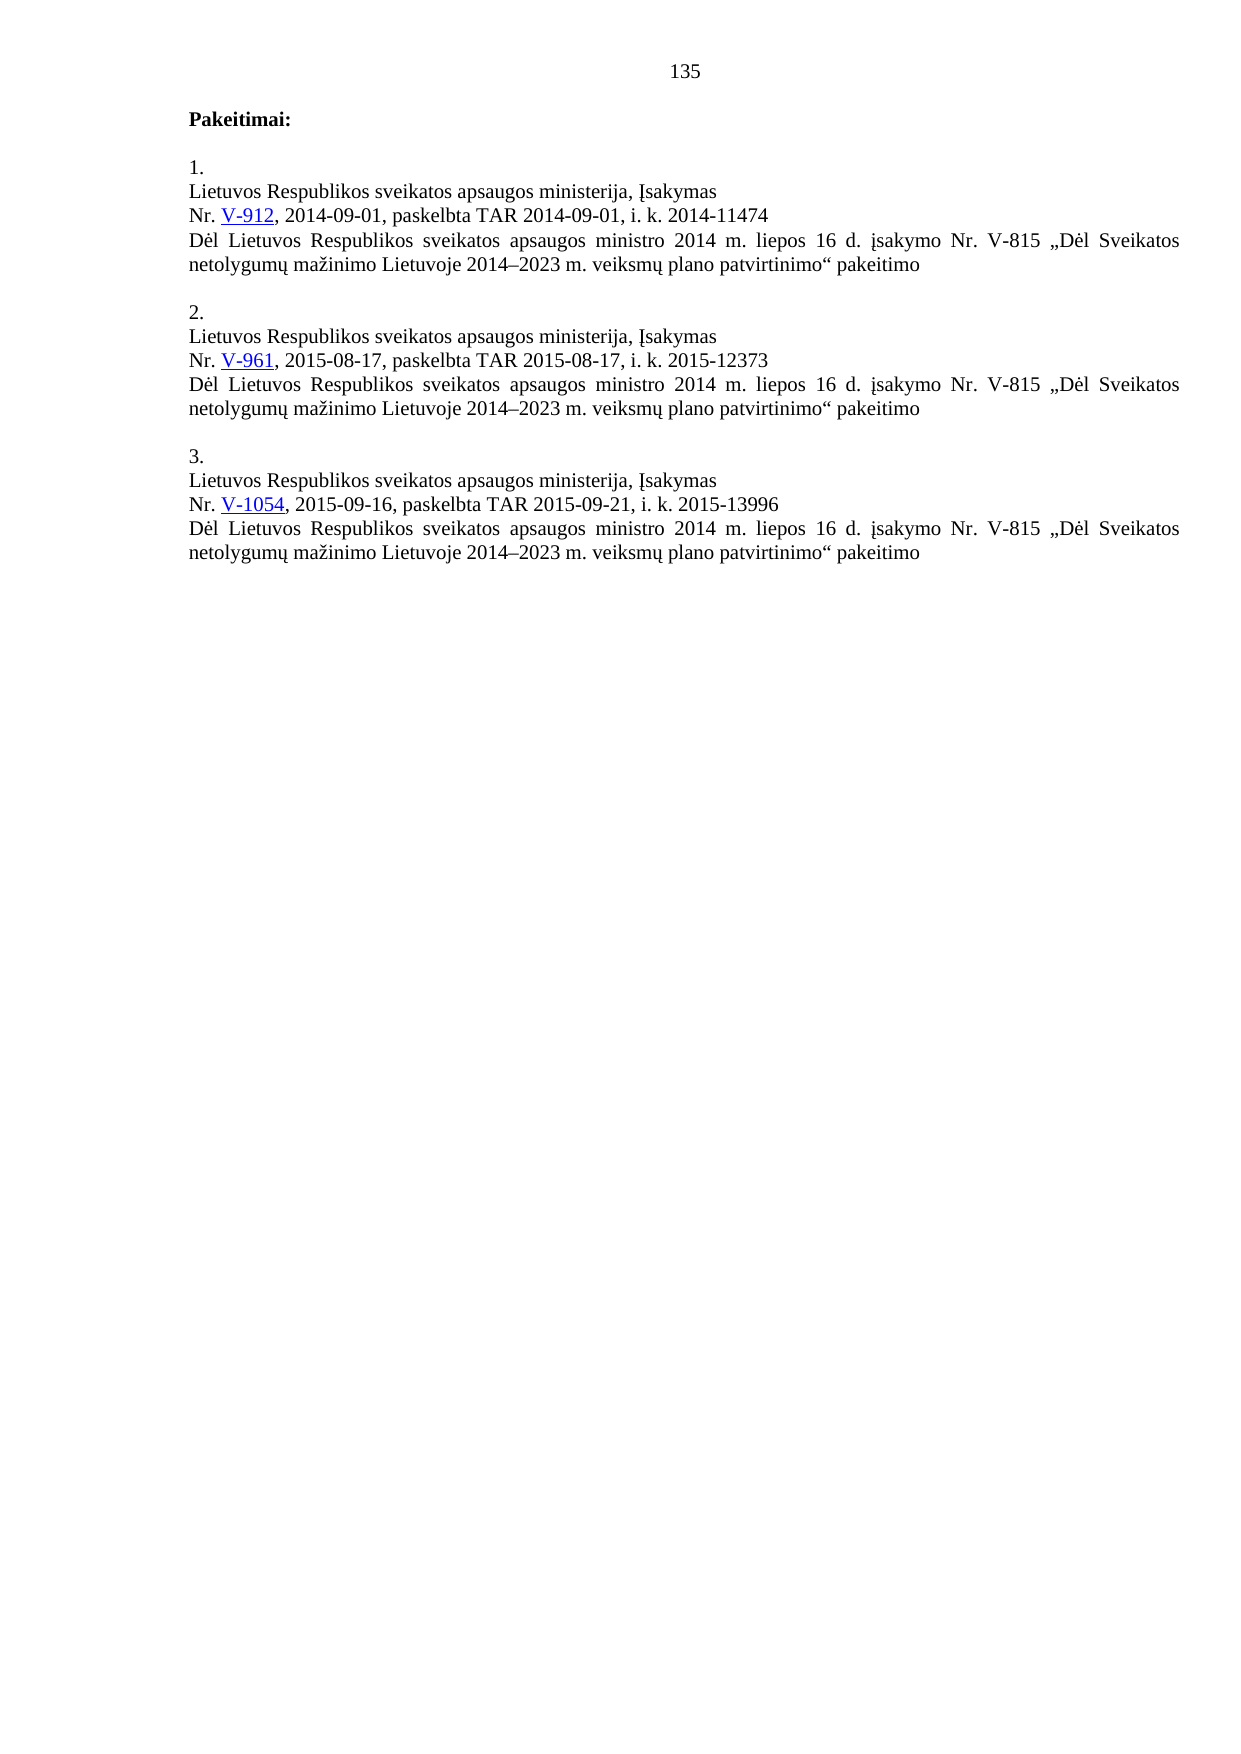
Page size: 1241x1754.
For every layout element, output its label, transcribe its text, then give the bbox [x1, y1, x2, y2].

text 2. [188, 300, 1181, 324]
text Nr. V-912, 2014-09-01, paskelbta TAR 2014-09-01, i. k. 2014-11474 [188, 203, 1181, 227]
text Dėl Lietuvos Respublikos sveikatos apsaugos ministro 2014 m. liepos 16 d. įsakymo Nr. V-815 „Dėl Sveikatos netolygumų mažinimo Lietuvoje 2014–2023 m. veiksmų plano patvirtinimo“ pakeitimo [188, 516, 1181, 564]
text Nr. V-961, 2015-08-17, paskelbta TAR 2015-08-17, i. k. 2015-12373 [188, 348, 1181, 372]
text Lietuvos Respublikos sveikatos apsaugos ministerija, Įsakymas [188, 468, 1181, 492]
text Dėl Lietuvos Respublikos sveikatos apsaugos ministro 2014 m. liepos 16 d. įsakymo Nr. V-815 „Dėl Sveikatos netolygumų mažinimo Lietuvoje 2014–2023 m. veiksmų plano patvirtinimo“ pakeitimo [188, 227, 1181, 276]
text 1. [188, 155, 1181, 179]
text Pakeitimai: [188, 107, 1181, 131]
text Lietuvos Respublikos sveikatos apsaugos ministerija, Įsakymas [188, 324, 1181, 348]
text Nr. V-1054, 2015-09-16, paskelbta TAR 2015-09-21, i. k. 2015-13996 [188, 492, 1181, 516]
text Lietuvos Respublikos sveikatos apsaugos ministerija, Įsakymas [188, 179, 1181, 203]
text 3. [188, 444, 1181, 468]
text Dėl Lietuvos Respublikos sveikatos apsaugos ministro 2014 m. liepos 16 d. įsakymo Nr. V-815 „Dėl Sveikatos netolygumų mažinimo Lietuvoje 2014–2023 m. veiksmų plano patvirtinimo“ pakeitimo [188, 372, 1181, 420]
